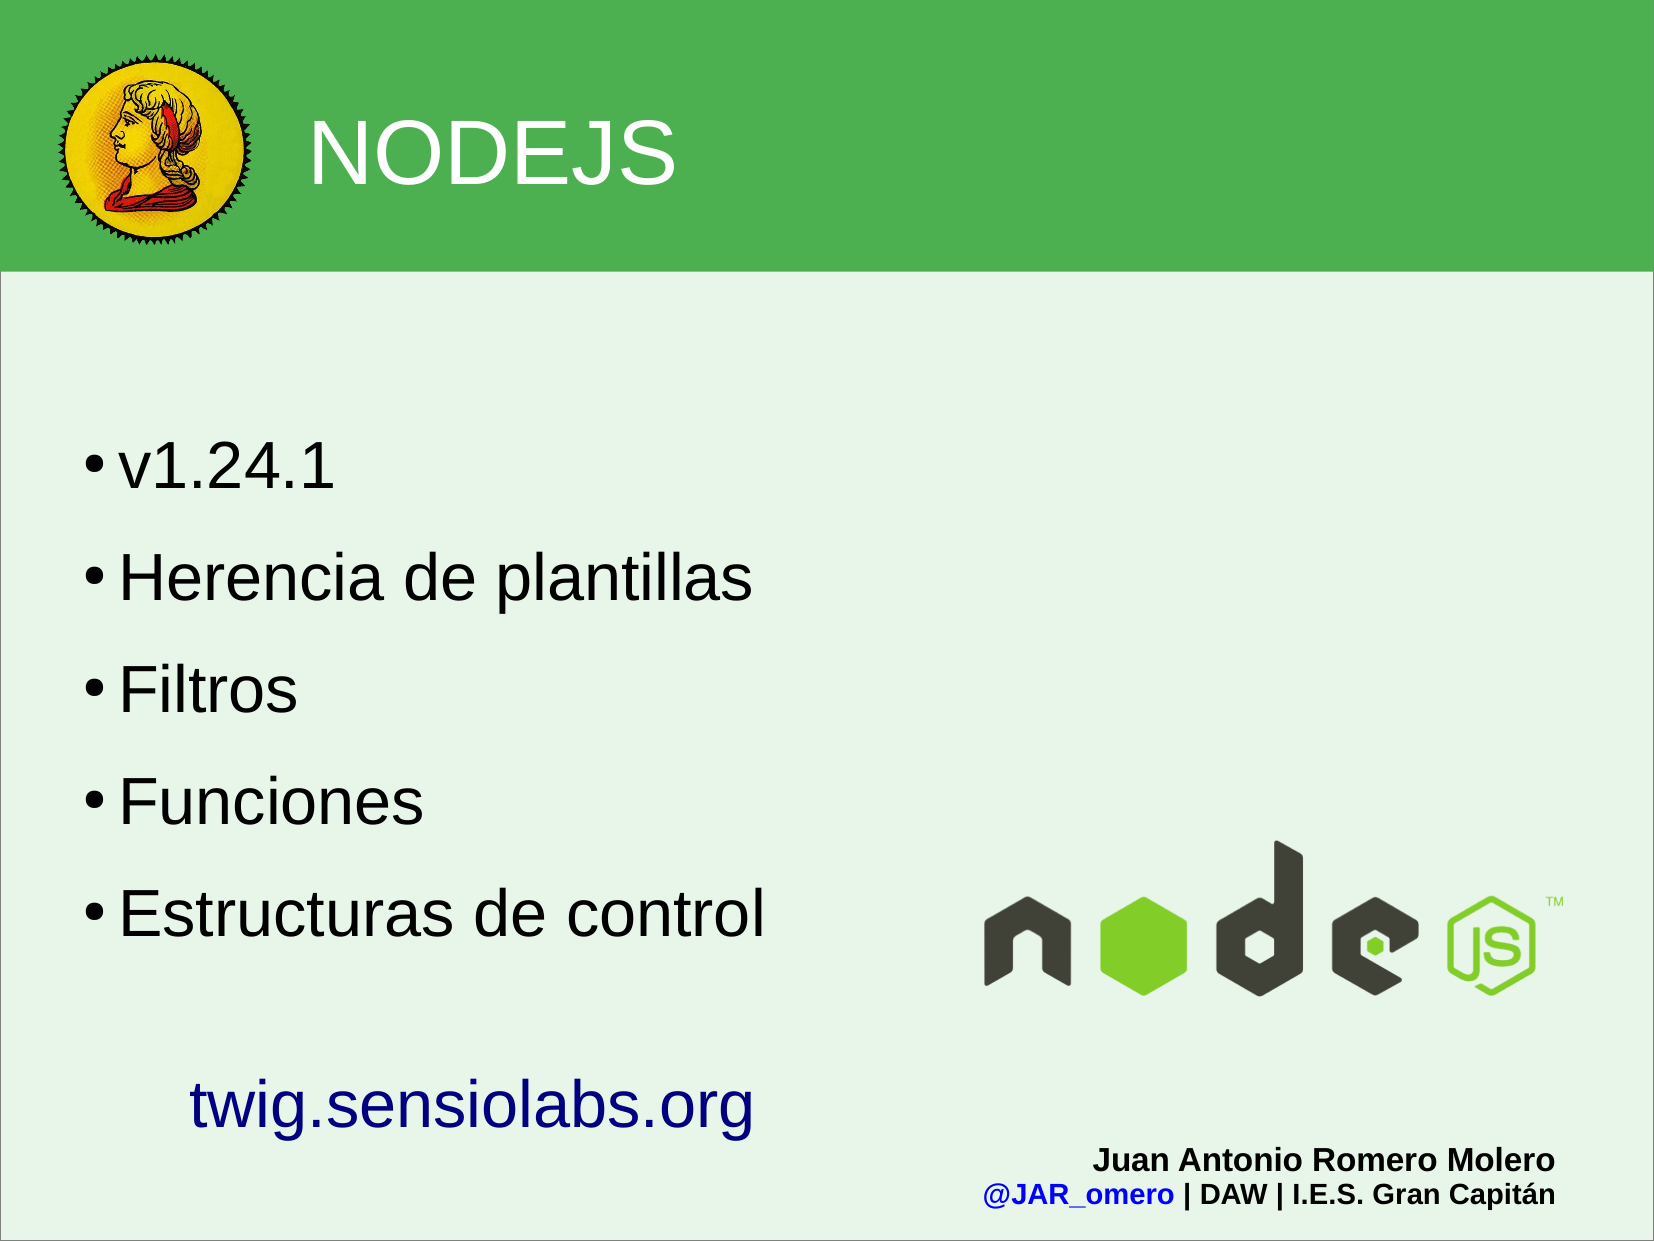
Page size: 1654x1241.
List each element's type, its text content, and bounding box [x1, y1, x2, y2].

picture [968, 767, 1572, 1070]
text_box twig.sensiolabs.org [82, 1062, 863, 1146]
title NODEJS [307, 49, 1571, 257]
subtitle v1.24.1 Herencia de plantillas Filtros Funciones Estructuras de control [82, 290, 1571, 1052]
picture [57, 53, 252, 245]
text_box Juan Antonio Romero Molero @JAR_omero | DAW | I.E.S. Gran Capitán [212, 1133, 1571, 1241]
